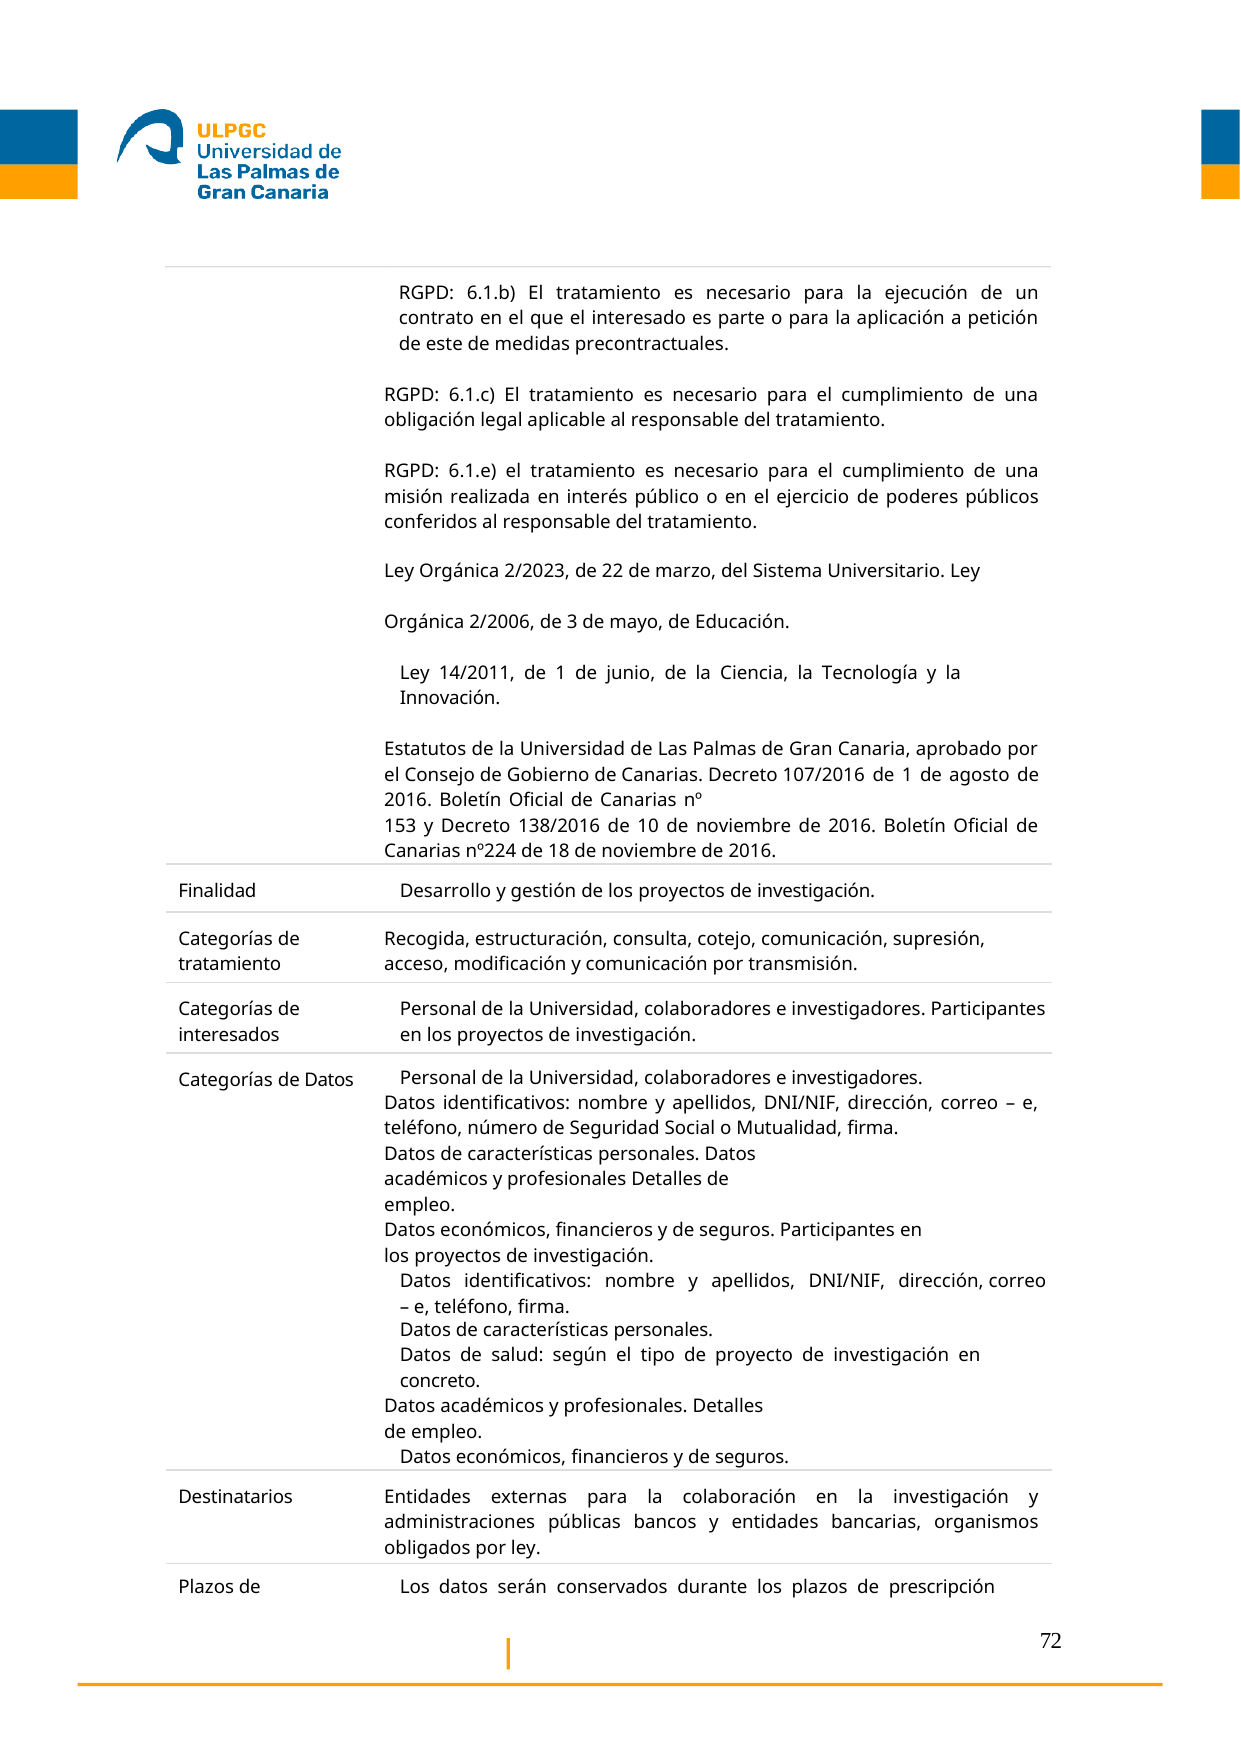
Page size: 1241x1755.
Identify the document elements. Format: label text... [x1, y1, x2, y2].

table_cell Los datos serán conservados durante los plazos de prescripción [384, 1564, 1052, 1598]
table_cell Plazos de [166, 1564, 384, 1598]
table_cell Desarrollo y gestión de los proyectos de investigación. [384, 865, 1052, 911]
table_cell Personal de la Universidad, colaboradores e investigadores. Datos identificativos: nombre y apellidos, DNI/NIF, dirección, correo – e, teléfono, número de Seguridad Social o Mutualidad, firma. Datos de características personales. Datos académicos y profesionales Detalles de empleo. Datos económicos, financieros y de seguros. Participantes en los proyectos de investigación. Datos identificativos: nombre y apellidos, DNI/NIF, dirección, correo – e, teléfono, firma. Datos de características personales. Datos de salud: según el tipo de proyecto de investigación en concreto. Datos académicos y profesionales. Detalles de empleo. Datos económicos, financieros y de seguros. [384, 1054, 1052, 1469]
table_header RGPD: 6.1.c) El tratamiento es necesario para el cumplimiento de una obligación legal aplicable al responsable del tratamiento. RGPD: 6.1.e) el tratamiento es necesario para el cumplimiento de una misión realizada en interés público o en el ejercicio de poderes públicos conferidos al responsable del tratamiento. Ley Orgánica 2/2023, de 22 de marzo, del Sistema Universitario. Ley Orgánica 2/2006, de 3 de mayo, de Educación. Ley 14/2011, de 1 de junio, de la Ciencia, la Tecnología y la Innovación. Estatutos de la Universidad de Las Palmas de Gran Canaria, aprobado por el Consejo de Gobierno de Canarias. Decreto 107/2016 de 1 de agosto de 2016. Boletín Oficial de Canarias nº 153 y Decreto 138/2016 de 10 de noviembre de 2016. Boletín Oficial de Canarias nº224 de 18 de noviembre de 2016. [384, 381, 1052, 863]
table_header [166, 381, 384, 863]
table_cell Recogida, estructuración, consulta, cotejo, comunicación, supresión, acceso, modificación y comunicación por transmisión. [384, 913, 1052, 982]
table_cell Destinatarios [166, 1471, 384, 1562]
table_cell Categorías de interesados [166, 983, 384, 1052]
table_cell Personal de la Universidad, colaboradores e investigadores. Participantes en los proyectos de investigación. [384, 983, 1052, 1052]
table_cell Categorías de tratamiento [166, 913, 384, 982]
table_cell Entidades externas para la colaboración en la investigación y administraciones públicas bancos y entidades bancarias, organismos obligados por ley. [384, 1471, 1052, 1562]
table_cell Finalidad [166, 865, 384, 911]
text RGPD: 6.1.b) El tratamiento es necesario para la ejecución de un contrato en el que el interesado es parte o para la aplicación a petición de este de medidas precontractuales. [399, 279, 1039, 356]
table_cell Categorías de Datos [166, 1054, 384, 1469]
